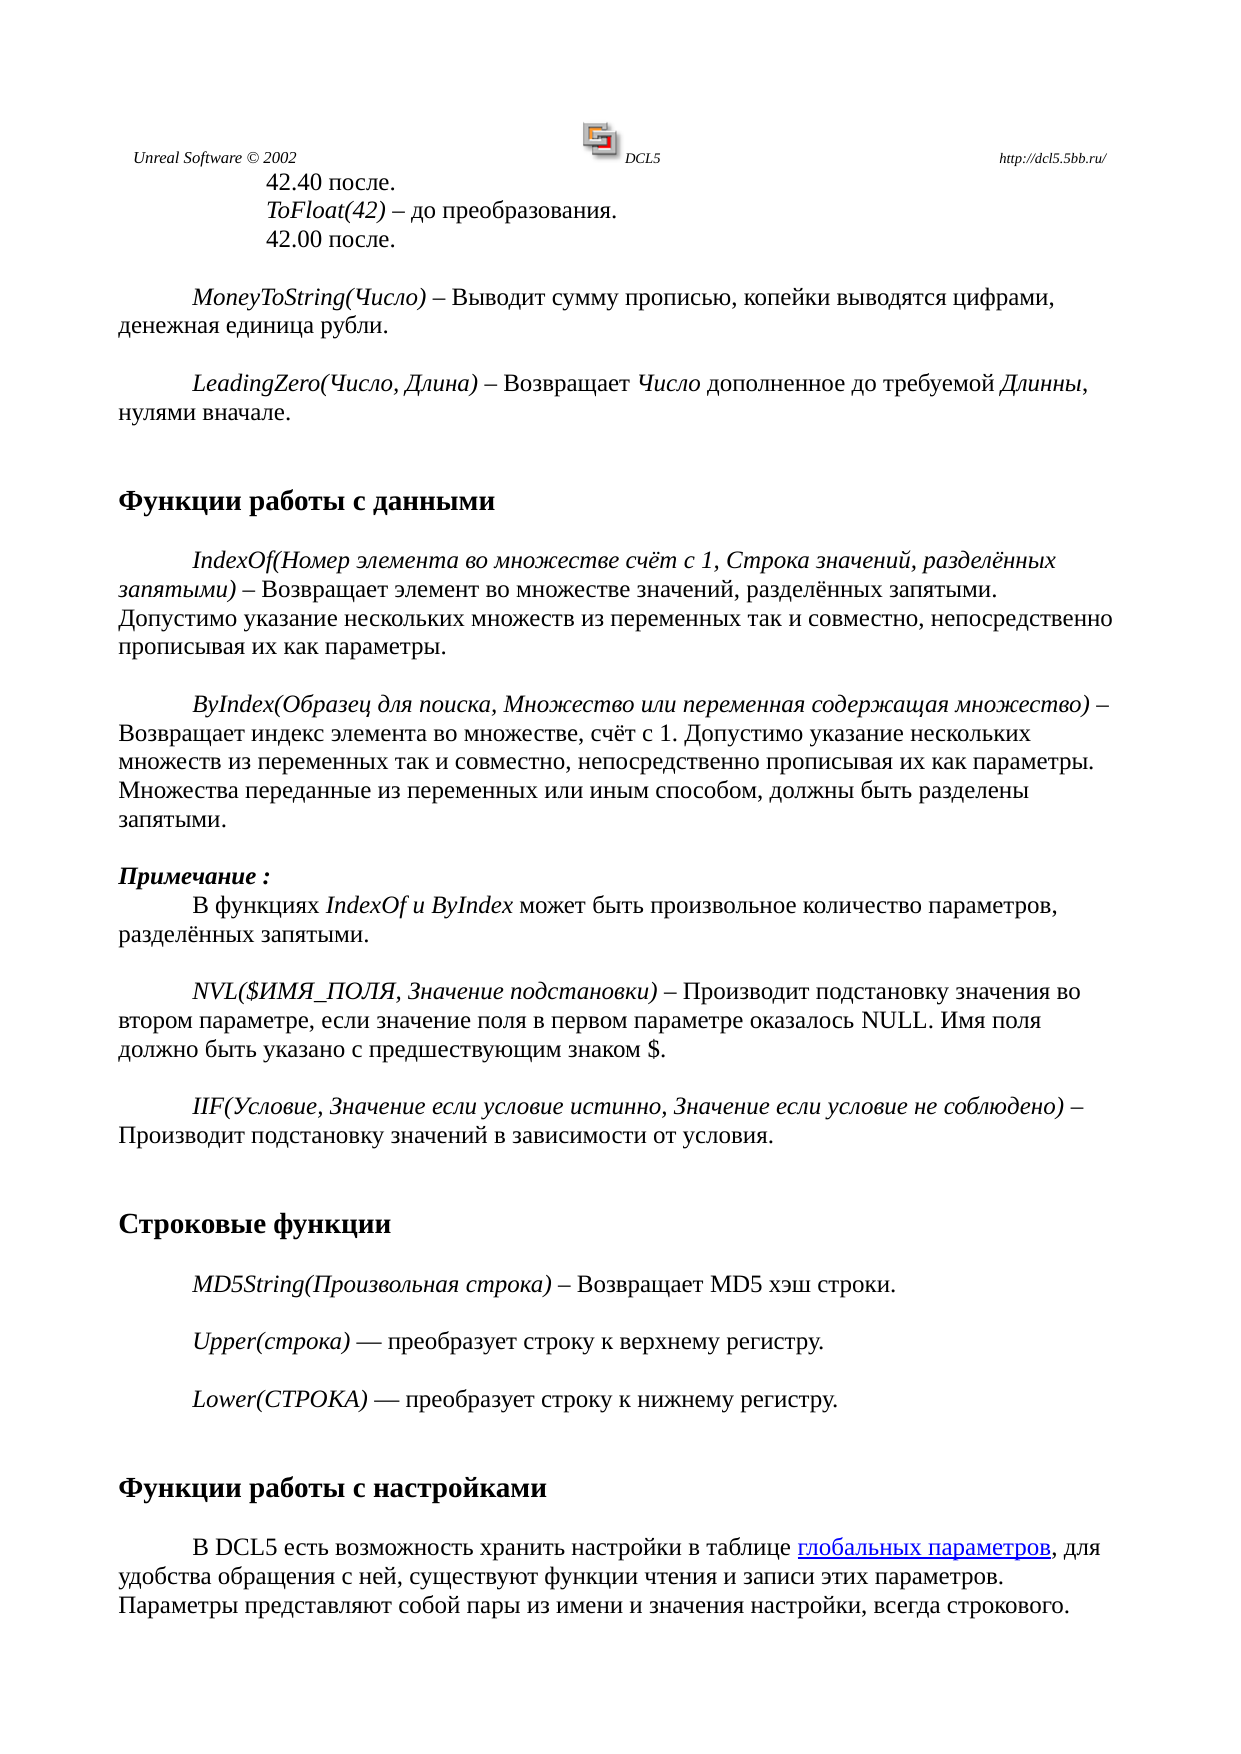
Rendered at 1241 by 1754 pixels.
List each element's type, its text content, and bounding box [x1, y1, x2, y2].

text В DCL5 есть возможность хранить настройки в таблице глобальных параметров, для удобства обращения с ней, существуют функции чтения и записи этих параметров. Параметры представляют собой пары из имени и значения настройки, всегда строкового. [118, 1532, 1122, 1618]
text ByIndex(Образец для поиска, Множество или переменная содержащая множество) – Возвращает индекс элемента во множестве, счёт с 1. Допустимо указание нескольких множеств из переменных так и совместно, непосредственно прописывая их как параметры. Множества переданные из переменных или иным способом, должны быть разделены запятыми. [118, 689, 1122, 833]
text MD5String(Произвольная строка) – Возвращает MD5 хэш строки. [118, 1269, 1122, 1297]
text Функции работы с данными [118, 483, 1122, 516]
text Функции работы с настройками [118, 1470, 1122, 1503]
text В функциях IndexOf и ByIndex может быть произвольное количество параметров, разделённых запятыми. [118, 890, 1122, 948]
text NVL($ИМЯ_ПОЛЯ, Значение подстановки) – Производит подстановку значения во втором параметре, если значение поля в первом параметре оказалось NULL. Имя поля должно быть указано с предшествующим знаком $. [118, 976, 1122, 1063]
text IndexOf(Номер элемента во множестве счёт с 1, Строка значений, разделённых запятыми) – Возвращает элемент во множестве значений, разделённых запятыми. Допустимо указание нескольких множеств из переменных так и совместно, непосредственно прописывая их как параметры. [118, 545, 1122, 660]
text Lower(СТРОКА) — преобразует строку к нижнему регистру. [118, 1384, 1122, 1412]
text Строковые функции [118, 1206, 1122, 1240]
text Upper(строка) — преобразует строку к верхнему регистру. [118, 1326, 1122, 1355]
text 42.00 после. [118, 224, 1122, 253]
text ToFloat(42) – до преобразования. [118, 195, 1122, 224]
text IIF(Условие, Значение если условие истинно, Значение если условие не соблюдено) – Производит подстановку значений в зависимости от условия. [118, 1091, 1122, 1149]
text LeadingZero(Число, Длина) – Возвращает Число дополненное до требуемой Длинны, нулями вначале. [118, 368, 1122, 425]
text Примечание : [118, 861, 1122, 890]
text MoneyToString(Число) – Выводит сумму прописью, копейки выводятся цифрами, денежная единица рубли. [118, 282, 1122, 339]
picture [579, 118, 625, 164]
text 42.40 после. [118, 167, 1122, 195]
